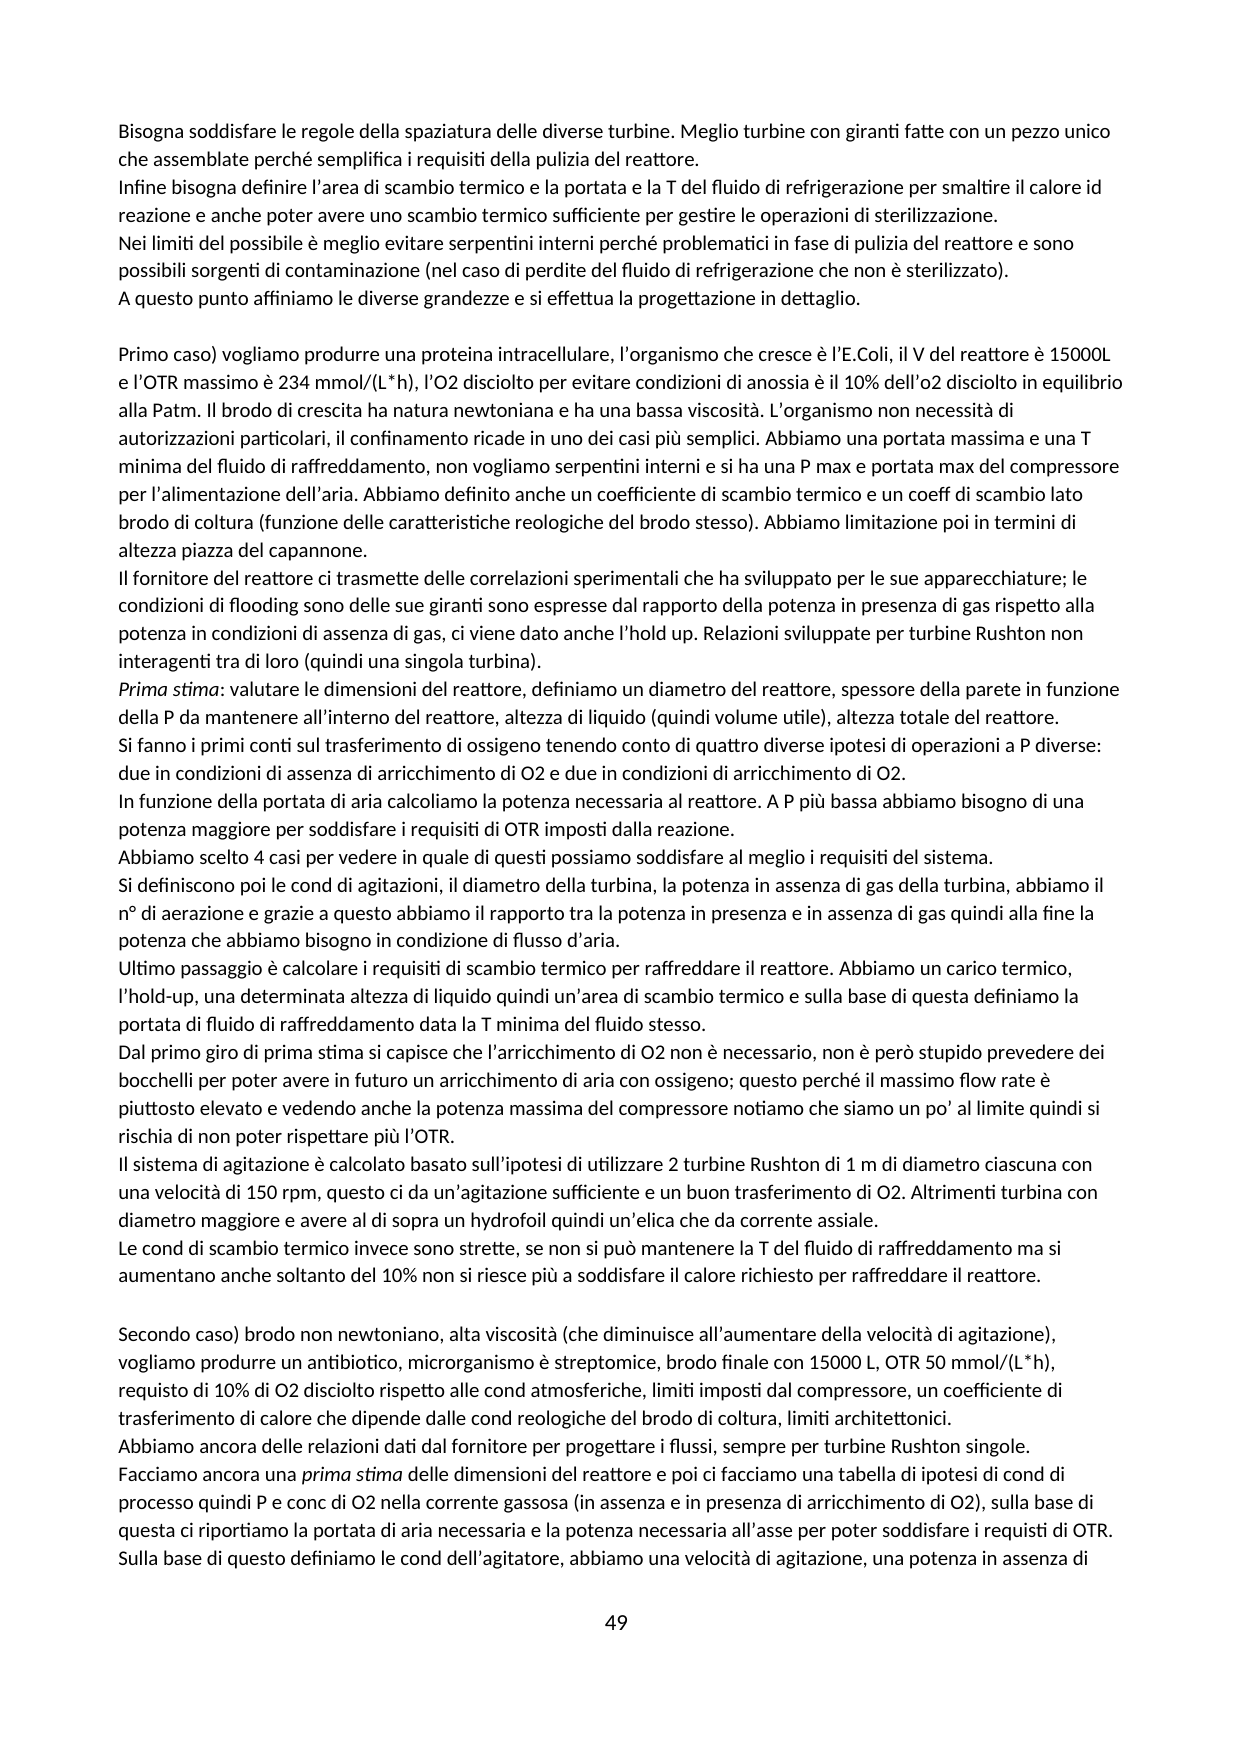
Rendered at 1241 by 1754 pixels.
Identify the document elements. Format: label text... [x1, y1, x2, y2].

text Secondo caso) brodo non newtoniano, alta viscosità (che diminuisce all’aumentare della velocità di agitazione), vogliamo produrre un antibiotico, microrganismo è streptomice, brodo finale con 15000 L, OTR 50 mmol/(L*h), requisto di 10% di O2 disciolto rispetto alle cond atmosferiche, limiti imposti dal compressore, un coefficiente di trasferimento di calore che dipende dalle cond reologiche del brodo di coltura, limiti architettonici. Abbiamo ancora delle relazioni dati dal fornitore per progettare i flussi, sempre per turbine Rushton singole. Facciamo ancora una prima stima delle dimensioni del reattore e poi ci facciamo una tabella di ipotesi di cond di processo quindi P e conc di O2 nella corrente gassosa (in assenza e in presenza di arricchimento di O2), sulla base di questa ci riportiamo la portata di aria necessaria e la potenza necessaria all’asse per poter soddisfare i requisti di OTR. Sulla base di questo definiamo le cond dell’agitatore, abbiamo una velocità di agitazione, una potenza in assenza di [118, 1322, 1124, 1570]
text Bisogna soddisfare le regole della spaziatura delle diverse turbine. Meglio turbine con giranti fatte con un pezzo unico che assemblate perché semplifica i requisiti della pulizia del reattore. Infine bisogna definire l’area di scambio termico e la portata e la T del fluido di refrigerazione per smaltire il calore id reazione e anche poter avere uno scambio termico sufficiente per gestire le operazioni di sterilizzazione. Nei limiti del possibile è meglio evitare serpentini interni perché problematici in fase di pulizia del reattore e sono possibili sorgenti di contaminazione (nel caso di perdite del fluido di refrigerazione che non è sterilizzato). A questo punto affiniamo le diverse grandezze e si effettua la progettazione in dettaglio. Primo caso) vogliamo produrre una proteina intracellulare, l’organismo che cresce è l’E.Coli, il V del reattore è 15000L e l’OTR massimo è 234 mmol/(L*h), l’O2 disciolto per evitare condizioni di anossia è il 10% dell’o2 disciolto in equilibrio alla Patm. Il brodo di crescita ha natura newtoniana e ha una bassa viscosità. L’organismo non necessità di autorizzazioni particolari, il confinamento ricade in uno dei casi più semplici. Abbiamo una portata massima e una T minima del fluido di raffreddamento, non vogliamo serpentini interni e si ha una P max e portata max del compressore per l’alimentazione dell’aria. Abbiamo definito anche un coefficiente di scambio termico e un coeff di scambio lato brodo di coltura (funzione delle caratteristiche reologiche del brodo stesso). Abbiamo limitazione poi in termini di altezza piazza del capannone. Il fornitore del reattore ci trasmette delle correlazioni sperimentali che ha sviluppato per le sue apparecchiature; le condizioni di flooding sono delle sue giranti sono espresse dal rapporto della potenza in presenza di gas rispetto alla potenza in condizioni di assenza di gas, ci viene dato anche l’hold up. Relazioni sviluppate per turbine Rushton non interagenti tra di loro (quindi una singola turbina). Prima stima: valutare le dimensioni del reattore, definiamo un diametro del reattore, spessore della parete in funzione della P da mantenere all’interno del reattore, altezza di liquido (quindi volume utile), altezza totale del reattore. Si fanno i primi conti sul trasferimento di ossigeno tenendo conto di quattro diverse ipotesi di operazioni a P diverse: due in condizioni di assenza di arricchimento di O2 e due in condizioni di arricchimento di O2. In funzione della portata di aria calcoliamo la potenza necessaria al reattore. A P più bassa abbiamo bisogno di una potenza maggiore per soddisfare i requisiti di OTR imposti dalla reazione. Abbiamo scelto 4 casi per vedere in quale di questi possiamo soddisfare al meglio i requisiti del sistema. Si definiscono poi le cond di agitazioni, il diametro della turbina, la potenza in assenza di gas della turbina, abbiamo il n° di aerazione e grazie a questo abbiamo il rapporto tra la potenza in presenza e in assenza di gas quindi alla fine la potenza che abbiamo bisogno in condizione di flusso d’aria. Ultimo passaggio è calcolare i requisiti di scambio termico per raffreddare il reattore. Abbiamo un carico termico, l’hold-up, una determinata altezza di liquido quindi un’area di scambio termico e sulla base di questa definiamo la portata di fluido di raffreddamento data la T minima del fluido stesso. Dal primo giro di prima stima si capisce che l’arricchimento di O2 non è necessario, non è però stupido prevedere dei bocchelli per poter avere in futuro un arricchimento di aria con ossigeno; questo perché il massimo flow rate è piuttosto elevato e vedendo anche la potenza massima del compressore notiamo che siamo un po’ al limite quindi si rischia di non poter rispettare più l’OTR. Il sistema di agitazione è calcolato basato sull’ipotesi di utilizzare 2 turbine Rushton di 1 m di diametro ciascuna con una velocità di 150 rpm, questo ci da un’agitazione sufficiente e un buon trasferimento di O2. Altrimenti turbina con diametro maggiore e avere al di sopra un hydrofoil quindi un’elica che da corrente assiale. Le cond di scambio termico invece sono strette, se non si può mantenere la T del fluido di raffreddamento ma si aumentano anche soltanto del 10% non si riesce più a soddisfare il calore richiesto per raffreddare il reattore. [118, 118, 1124, 1319]
